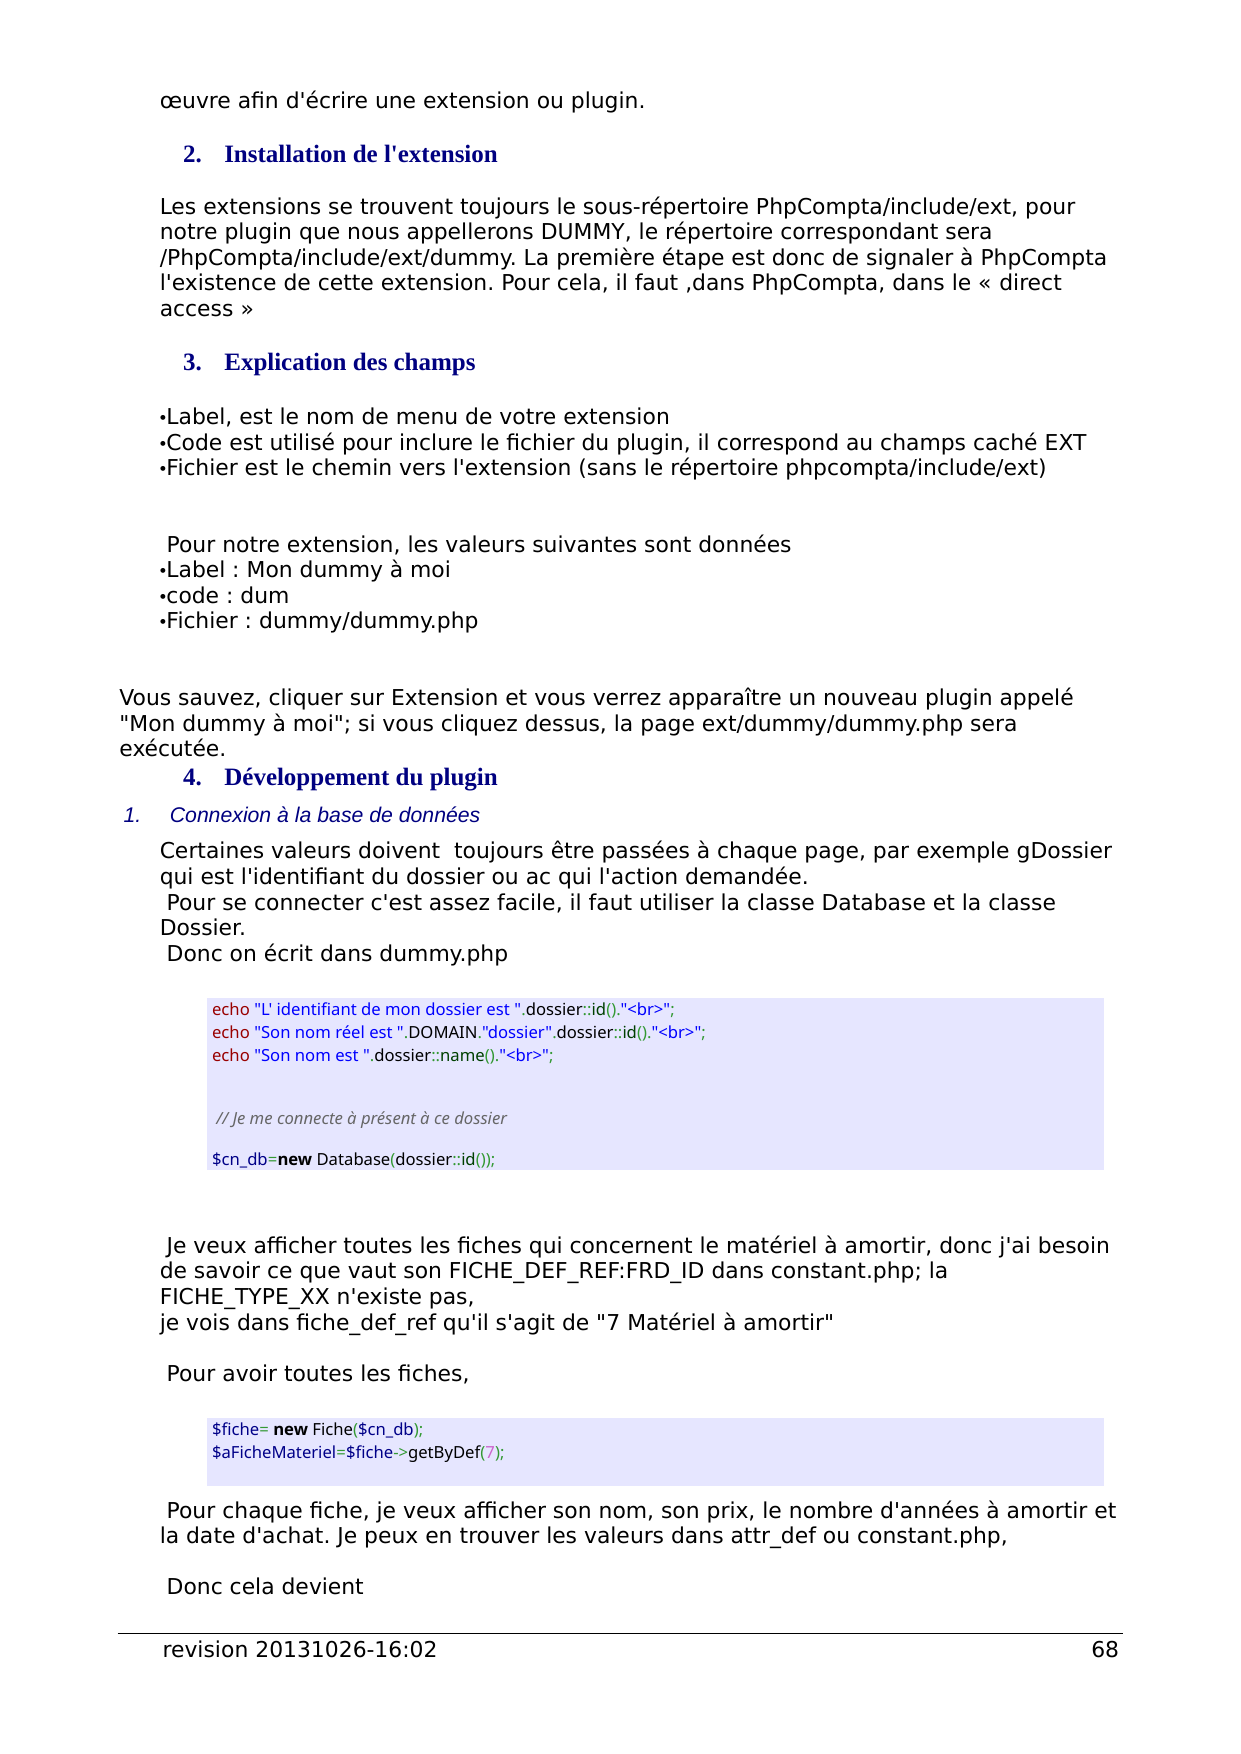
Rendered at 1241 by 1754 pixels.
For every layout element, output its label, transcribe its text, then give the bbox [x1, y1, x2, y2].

text $fiche= new Fiche($cn_db); $aFicheMateriel=$fiche->getByDef(7); [207, 1418, 1104, 1486]
list Vous sauvez, cliquer sur Extension et vous verrez apparaître un nouveau plugin appelé "Mon dummy à moi"; si vous cliquez dessus, la page ext/dummy/dummy.php sera exécutée. [117, 634, 1123, 762]
text echo "L' identifiant de mon dossier est ".dossier::id()."<br>"; echo "Son nom réel est ".DOMAIN."dossier".dossier::id()."<br>"; echo "Son nom est ".dossier::name()."<br>"; [207, 998, 1104, 1088]
text $cn_db=new Database(dossier::id()); [207, 1147, 1104, 1170]
text Donc on écrit dans dummy.php [159, 941, 1123, 966]
subtitle Développement du plugin [177, 762, 1123, 791]
text Pour chaque fiche, je veux afficher son nom, son prix, le nombre d'années à amortir et la date d'achat. Je peux en trouver les valeurs dans attr_def ou constant.php, [159, 1498, 1123, 1574]
text Certaines valeurs doivent toujours être passées à chaque page, par exemple gDossier qui est l'identifiant du dossier ou ac qui l'action demandée. [159, 838, 1123, 889]
text Les extensions se trouvent toujours le sous-répertoire PhpCompta/include/ext, pour notre plugin que nous appellerons DUMMY, le répertoire correspondant sera /PhpCompta/include/ext/dummy. La première étape est donc de signaler à PhpCompta l'existence de cette extension. Pour cela, il faut ,dans PhpCompta, dans le « direct access » [159, 168, 1123, 347]
list Label : Mon dummy à moi [159, 558, 1123, 583]
text Pour notre extension, les valeurs suivantes sont données [159, 532, 1123, 558]
subtitle Connexion à la base de données [117, 802, 1123, 827]
text Donc cela devient [159, 1574, 1123, 1600]
subtitle Installation de l'extension [177, 139, 1123, 168]
text Pour se connecter c'est assez facile, il faut utiliser la classe Database et la classe Dossier. [159, 889, 1123, 941]
list Fichier est le chemin vers l'extension (sans le répertoire phpcompta/include/ext) [159, 456, 1123, 481]
text je vois dans fiche_def_ref qu'il s'agit de "7 Matériel à amortir" Pour avoir toutes les fiches, [159, 1309, 1123, 1412]
list code : dum [159, 583, 1123, 609]
text œuvre afin d'écrire une extension ou plugin. [159, 88, 1123, 139]
list Code est utilisé pour inclure le fichier du plugin, il correspond au champs caché EXT [159, 430, 1123, 456]
list Label, est le nom de menu de votre extension [159, 404, 1123, 430]
subtitle Explication des champs [177, 347, 1123, 404]
text // Je me connecte à présent à ce dossier [207, 1107, 1104, 1129]
list Fichier : dummy/dummy.php [159, 609, 1123, 634]
text Je veux afficher toutes les fiches qui concernent le matériel à amortir, donc j'ai besoin de savoir ce que vaut son FICHE_DEF_REF:FRD_ID dans constant.php; la FICHE_TYPE_XX n'existe pas, [159, 1207, 1123, 1309]
